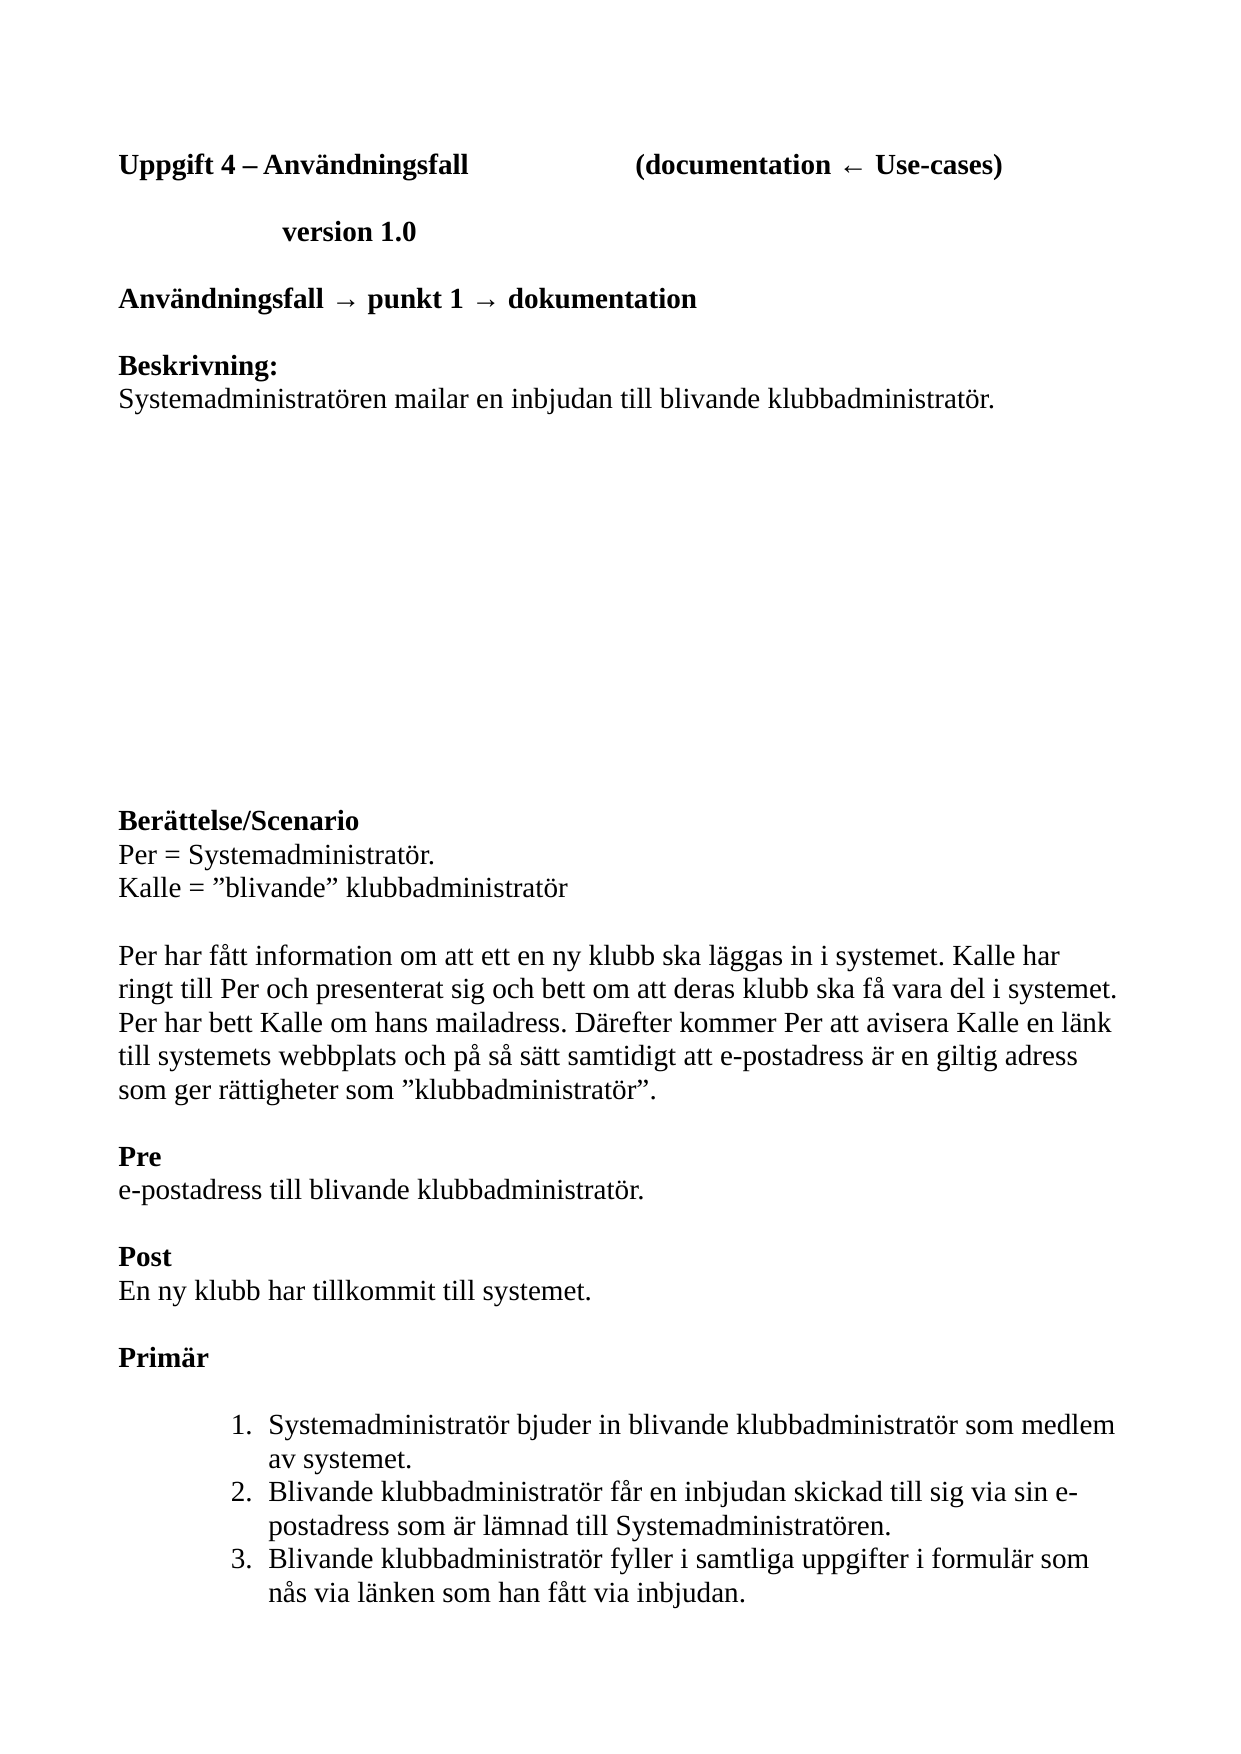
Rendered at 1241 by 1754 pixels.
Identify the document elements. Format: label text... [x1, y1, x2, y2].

list Blivande klubbadministratör får en inbjudan skickad till sig via sin e-postadress som är lämnad till Systemadministratören. [231, 1474, 1122, 1541]
text Användningsfall → punkt 1 → dokumentation [118, 281, 1122, 314]
text Berättelse/Scenario [118, 803, 1122, 837]
text Post [118, 1239, 1122, 1273]
text Per har fått information om att ett en ny klubb ska läggas in i systemet. Kalle har ringt till Per och presenterat sig och bett om att deras klubb ska få vara del i systemet. Per har bett Kalle om hans mailadress. Därefter kommer Per att avisera Kalle en länk till systemets webbplats och på så sätt samtidigt att e-postadress är en giltig adress som ger rättigheter som ”klubbadministratör”. [118, 938, 1122, 1105]
text Pre [118, 1139, 1122, 1172]
text Kalle = ”blivande” klubbadministratör [118, 871, 1122, 904]
text Beskrivning: [118, 348, 1122, 382]
text Per = Systemadministratör. [118, 837, 1122, 871]
text Uppgift 4 – Användningsfall (documentation ← Use-cases) [118, 147, 1122, 180]
text Primär [118, 1340, 1122, 1374]
text Systemadministratören mailar en inbjudan till blivande klubbadministratör. [118, 382, 1122, 415]
text En ny klubb har tillkommit till systemet. [118, 1273, 1122, 1307]
list Blivande klubbadministratör fyller i samtliga uppgifter i formulär som nås via länken som han fått via inbjudan. [231, 1541, 1122, 1608]
list Systemadministratör bjuder in blivande klubbadministratör som medlem av systemet. [231, 1407, 1122, 1474]
text e-postadress till blivande klubbadministratör. [118, 1172, 1122, 1206]
text version 1.0 [118, 214, 1122, 247]
